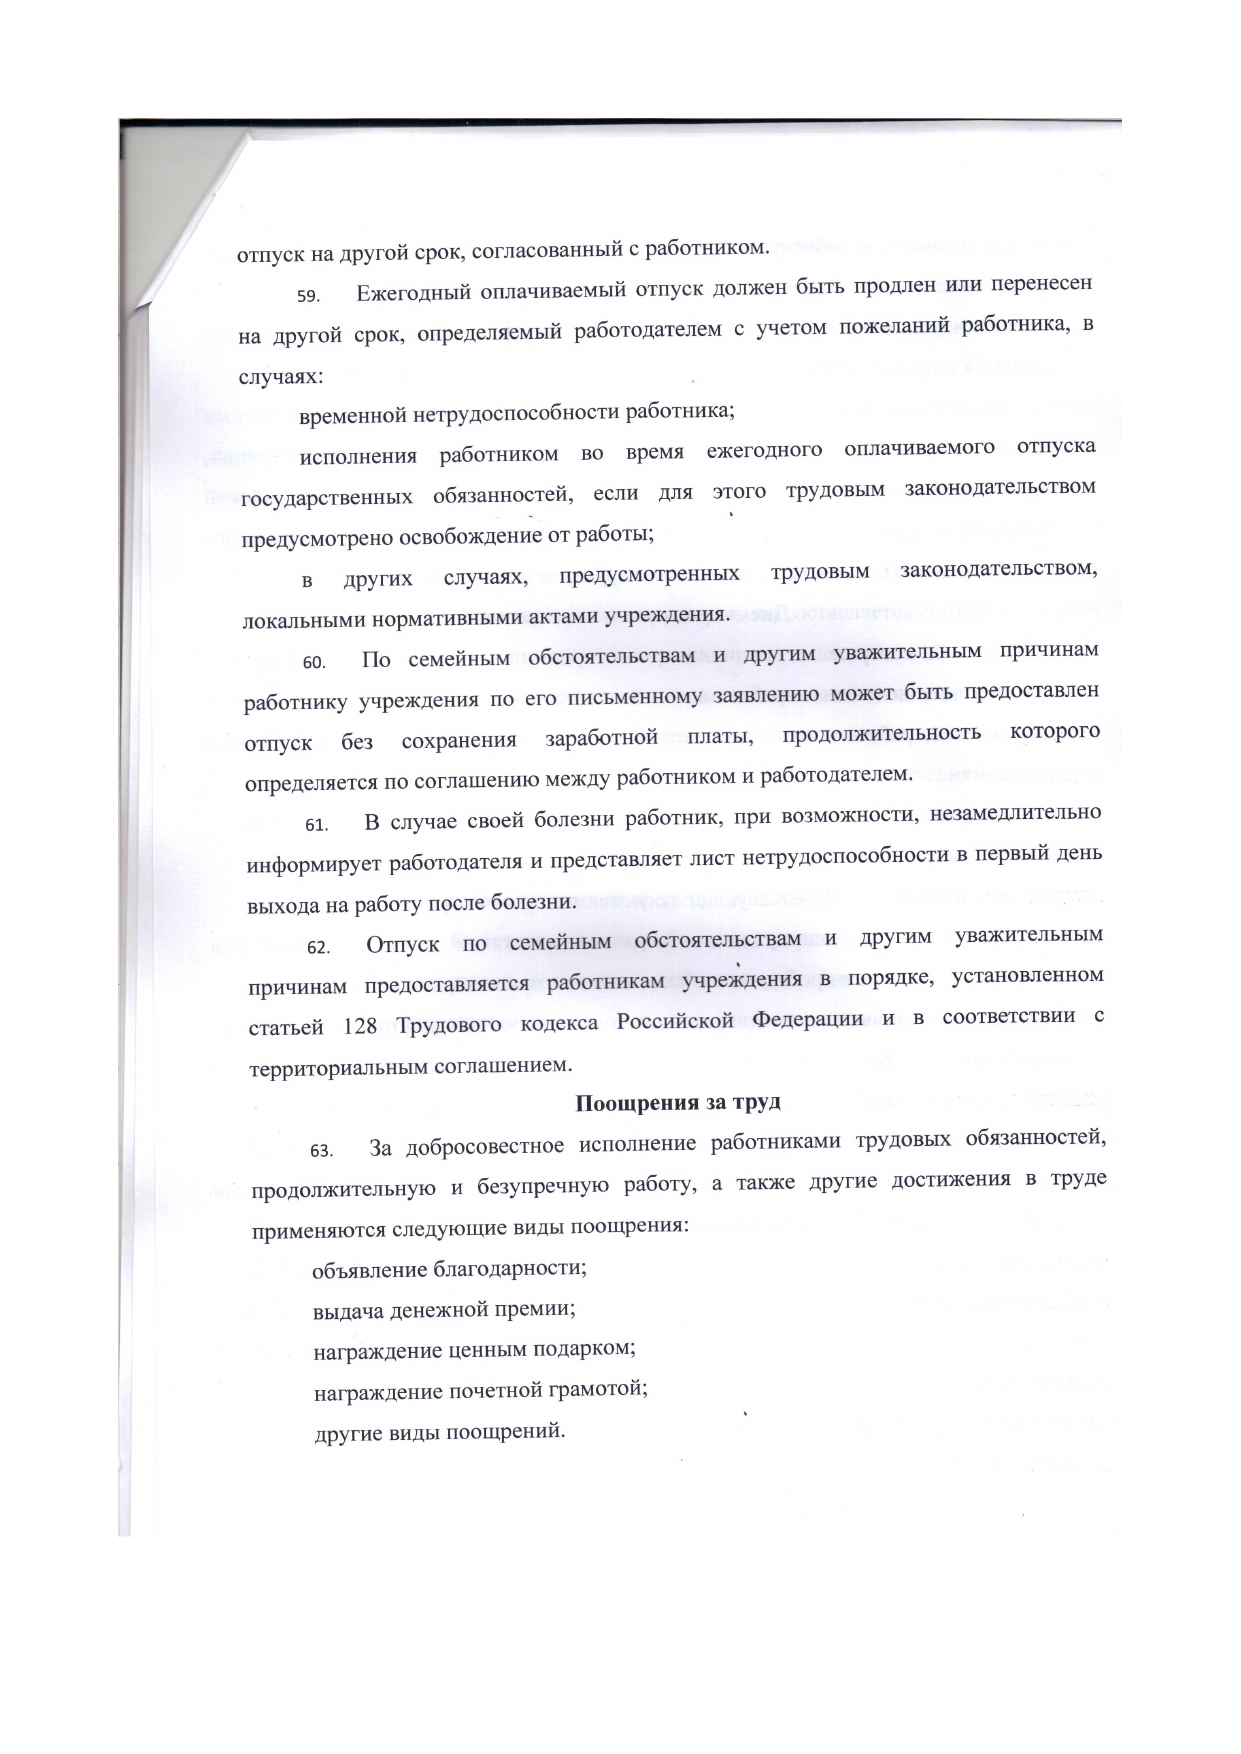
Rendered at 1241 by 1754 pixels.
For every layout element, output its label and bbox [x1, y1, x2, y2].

picture [118, 118, 1122, 1538]
